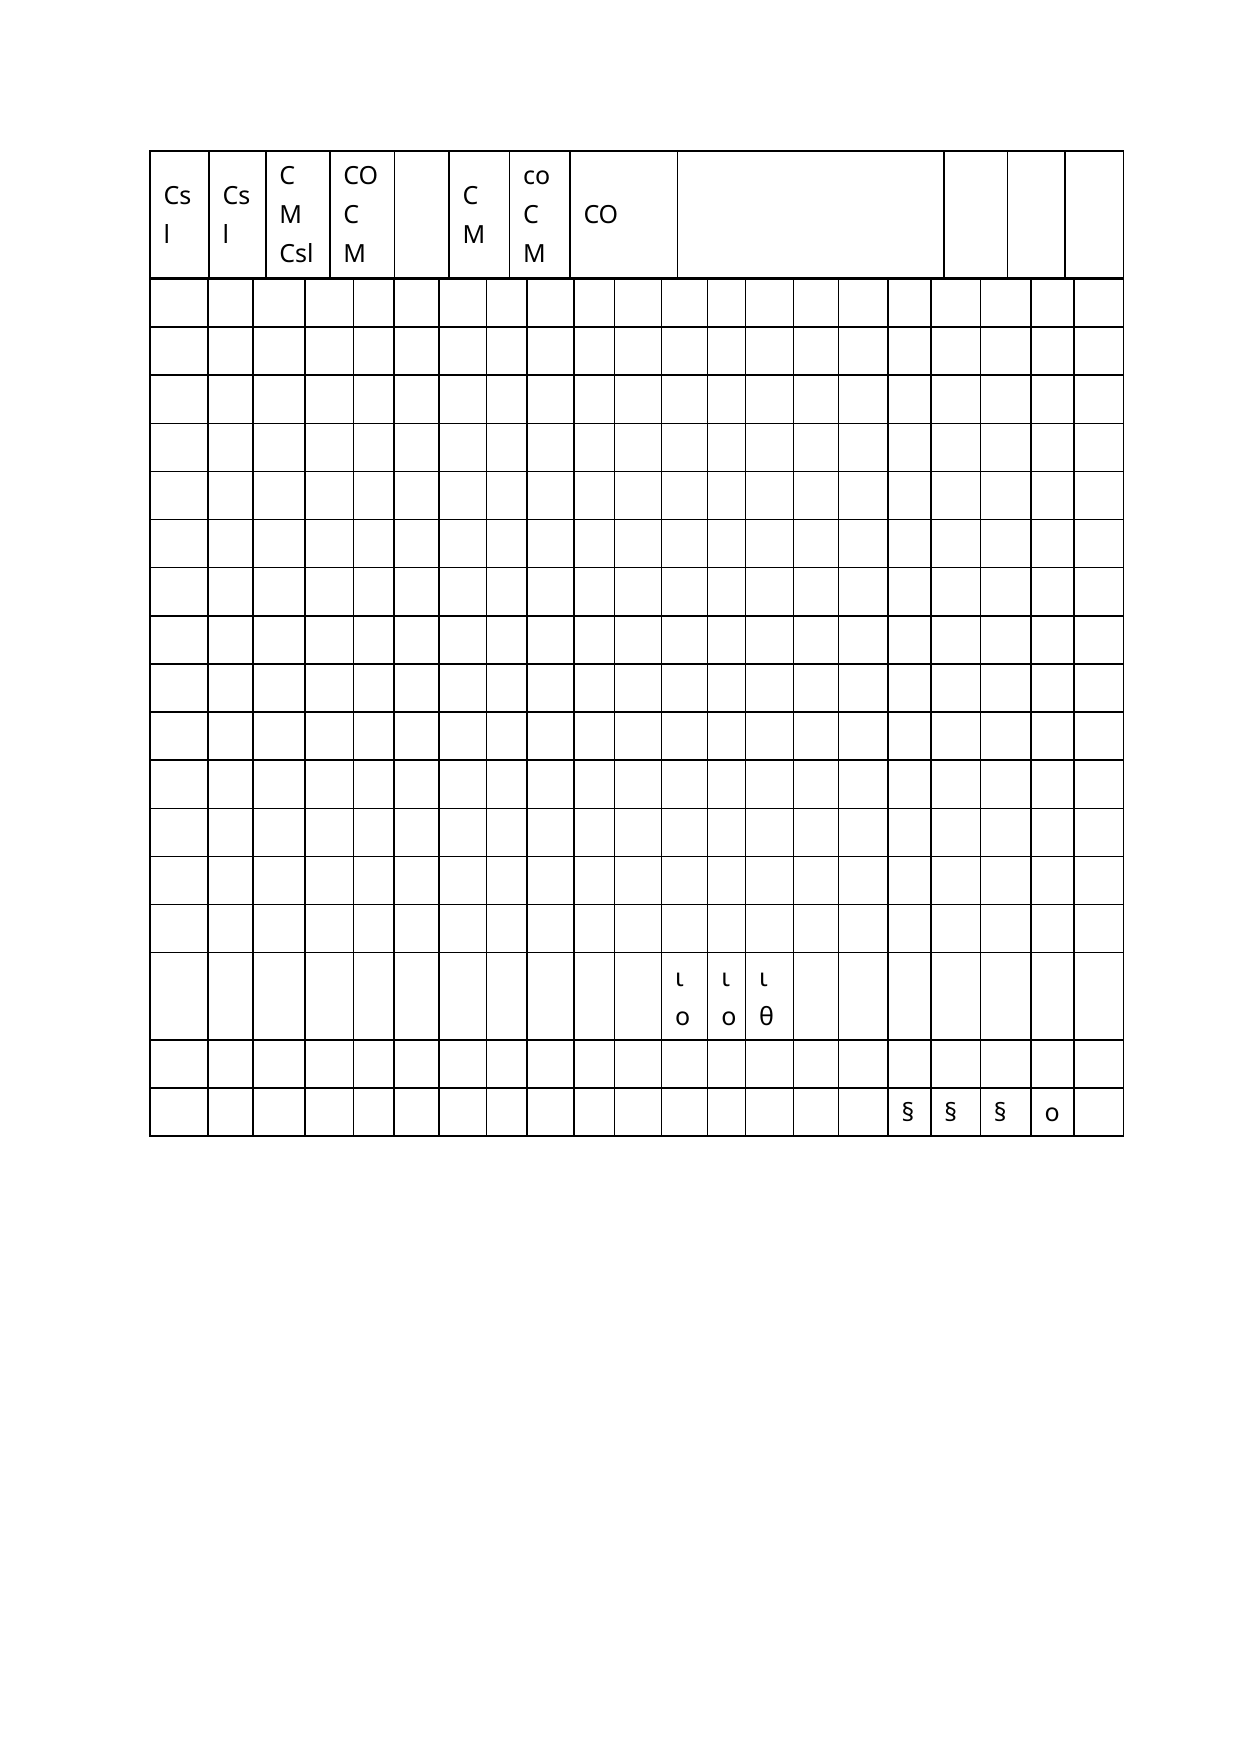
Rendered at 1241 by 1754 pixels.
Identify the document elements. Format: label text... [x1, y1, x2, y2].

table_cell [395, 568, 438, 615]
table_cell [839, 472, 887, 519]
table_cell [889, 376, 930, 422]
table_cell [889, 424, 930, 471]
table_cell [615, 520, 661, 567]
table_cell [151, 328, 207, 374]
table_header [354, 280, 393, 326]
table_cell [487, 424, 526, 471]
table_cell [615, 617, 661, 663]
table_cell [395, 761, 438, 807]
table_cell [708, 857, 745, 904]
table_cell [932, 617, 980, 663]
table_cell [1032, 568, 1073, 615]
table_header [440, 280, 486, 326]
table_cell [662, 617, 707, 663]
table_cell [1032, 665, 1073, 711]
table_cell [528, 713, 573, 759]
table_header [209, 280, 252, 326]
table_cell [440, 953, 486, 1039]
table_cell [662, 520, 707, 567]
table_cell § [981, 1089, 1030, 1135]
table_cell [1075, 809, 1123, 856]
table_cell [1032, 905, 1073, 952]
table_cell [615, 857, 661, 904]
table_cell [354, 713, 393, 759]
table_cell [306, 761, 353, 807]
table_cell [440, 424, 486, 471]
table_cell [678, 152, 943, 276]
table_cell [932, 424, 980, 471]
table_cell [1075, 1089, 1123, 1135]
table_cell [528, 953, 573, 1039]
table_cell [254, 905, 304, 952]
table_cell [209, 328, 252, 374]
table_cell [209, 761, 252, 807]
table_cell [1032, 328, 1073, 374]
table_cell [575, 376, 614, 422]
table_cell [254, 953, 304, 1039]
table_cell [306, 953, 353, 1039]
table_cell [440, 665, 486, 711]
table_cell [932, 761, 980, 807]
table_cell [1075, 617, 1123, 663]
table_cell [306, 809, 353, 856]
table_cell [794, 953, 838, 1039]
table_cell [151, 617, 207, 663]
table_cell CO CM [331, 152, 394, 276]
table_cell [487, 376, 526, 422]
table_cell [746, 857, 793, 904]
table_cell [354, 953, 393, 1039]
table_cell [440, 1089, 486, 1135]
table_cell [528, 472, 573, 519]
table_header [151, 280, 207, 326]
table_cell [794, 520, 838, 567]
table_cell [151, 424, 207, 471]
table_cell [306, 472, 353, 519]
table_cell Csl [210, 152, 265, 276]
table_cell [708, 713, 745, 759]
table_cell [151, 568, 207, 615]
table_cell [746, 568, 793, 615]
table_header [1075, 280, 1123, 326]
table_cell [839, 665, 887, 711]
table_cell [708, 1089, 745, 1135]
table_cell [1032, 857, 1073, 904]
table_cell [254, 328, 304, 374]
table_cell [615, 665, 661, 711]
table_cell [354, 1041, 393, 1087]
table_cell [981, 520, 1030, 567]
table_header [615, 280, 661, 326]
table_cell [151, 953, 207, 1039]
table_cell [354, 665, 393, 711]
table_cell [151, 713, 207, 759]
table_cell [708, 472, 745, 519]
table_cell [708, 568, 745, 615]
table_cell [932, 953, 980, 1039]
table_cell [575, 857, 614, 904]
table_cell [889, 857, 930, 904]
table_cell [209, 953, 252, 1039]
table_cell [662, 568, 707, 615]
table_cell [1008, 152, 1064, 276]
table_cell ο [1032, 1089, 1073, 1135]
table_cell [306, 520, 353, 567]
table_cell [932, 809, 980, 856]
table_header [1032, 280, 1073, 326]
table_cell [395, 472, 438, 519]
table_cell [440, 617, 486, 663]
table_cell [839, 376, 887, 422]
table_cell [209, 568, 252, 615]
table_header [254, 280, 304, 326]
table_cell [354, 376, 393, 422]
table_cell [839, 617, 887, 663]
table_cell [354, 1089, 393, 1135]
table_cell [708, 905, 745, 952]
table_cell [528, 376, 573, 422]
table_cell [708, 617, 745, 663]
table_cell [662, 857, 707, 904]
table_cell [708, 809, 745, 856]
table_cell [615, 761, 661, 807]
table_header [575, 280, 614, 326]
table_cell [708, 376, 745, 422]
table_cell [575, 520, 614, 567]
table_cell [528, 905, 573, 952]
table_cell [794, 905, 838, 952]
table_cell [575, 905, 614, 952]
table_cell [1066, 152, 1123, 276]
table_cell [615, 376, 661, 422]
table_cell [794, 857, 838, 904]
table_cell [354, 809, 393, 856]
table_cell [151, 520, 207, 567]
table_cell [889, 617, 930, 663]
table_cell [395, 328, 438, 374]
table_cell [746, 665, 793, 711]
table_cell [746, 520, 793, 567]
table_cell [395, 953, 438, 1039]
table_cell [708, 761, 745, 807]
table_cell [354, 472, 393, 519]
table_cell [575, 328, 614, 374]
table_header [395, 280, 438, 326]
table_cell [528, 1041, 573, 1087]
table_cell [254, 857, 304, 904]
table_cell [254, 1089, 304, 1135]
table_cell [306, 665, 353, 711]
table_cell CM Csl [267, 152, 329, 276]
table_cell [487, 568, 526, 615]
table_cell [932, 568, 980, 615]
table_cell [794, 376, 838, 422]
table_header [306, 280, 353, 326]
table_header [487, 280, 526, 326]
table_cell [1075, 761, 1123, 807]
table_cell [575, 424, 614, 471]
table_cell [306, 568, 353, 615]
table_cell [981, 665, 1030, 711]
table_cell [487, 1089, 526, 1135]
table_cell [575, 1089, 614, 1135]
table_cell [615, 809, 661, 856]
table_cell [306, 424, 353, 471]
table_cell [1075, 665, 1123, 711]
table_cell ιθ [746, 953, 793, 1039]
table_cell [528, 328, 573, 374]
table_cell [1032, 520, 1073, 567]
table_cell [746, 472, 793, 519]
table_cell [662, 328, 707, 374]
table_cell [839, 424, 887, 471]
table_cell [209, 424, 252, 471]
table_cell [932, 905, 980, 952]
table_cell [395, 857, 438, 904]
table_cell [575, 665, 614, 711]
table_cell [354, 857, 393, 904]
table_cell [1032, 713, 1073, 759]
table_cell [528, 568, 573, 615]
table_header [528, 280, 573, 326]
table_cell [746, 713, 793, 759]
table_cell [440, 520, 486, 567]
table_cell [306, 857, 353, 904]
table_cell [1032, 761, 1073, 807]
table_cell [839, 953, 887, 1039]
table_cell [889, 568, 930, 615]
table_cell [575, 472, 614, 519]
table_cell [746, 809, 793, 856]
table_cell ιο [662, 953, 707, 1039]
table_cell [794, 472, 838, 519]
table_cell [440, 568, 486, 615]
table_cell [151, 761, 207, 807]
table_cell [440, 809, 486, 856]
table_cell [839, 905, 887, 952]
table_cell [487, 713, 526, 759]
table_cell [615, 1089, 661, 1135]
table_cell [440, 328, 486, 374]
table_cell [981, 857, 1030, 904]
table_cell [395, 1041, 438, 1087]
table_cell [254, 568, 304, 615]
table_cell [440, 761, 486, 807]
table_cell [1032, 953, 1073, 1039]
table_cell [487, 1041, 526, 1087]
table_cell [662, 809, 707, 856]
table_cell [487, 472, 526, 519]
table_cell [1032, 809, 1073, 856]
table_cell [440, 905, 486, 952]
table_cell [254, 472, 304, 519]
table_cell [615, 328, 661, 374]
table_cell [528, 520, 573, 567]
table_cell [575, 617, 614, 663]
table_cell [794, 713, 838, 759]
table_cell [354, 617, 393, 663]
table_cell [209, 713, 252, 759]
table_cell [794, 424, 838, 471]
table_cell [615, 472, 661, 519]
table_cell [209, 1041, 252, 1087]
table_cell [615, 568, 661, 615]
table_cell [1075, 1041, 1123, 1087]
table_cell [440, 857, 486, 904]
table_cell [151, 472, 207, 519]
table_cell [395, 424, 438, 471]
table_cell [306, 376, 353, 422]
table_cell [440, 472, 486, 519]
table_cell [746, 761, 793, 807]
table_cell [1075, 376, 1123, 422]
table_cell [395, 713, 438, 759]
table_cell [1075, 713, 1123, 759]
table_cell [209, 617, 252, 663]
table_cell [487, 857, 526, 904]
table_cell CM [450, 152, 509, 276]
table_cell [889, 905, 930, 952]
table_cell [209, 520, 252, 567]
table_cell [254, 761, 304, 807]
table_cell [981, 376, 1030, 422]
table_cell Csl [151, 152, 208, 276]
table_cell [575, 809, 614, 856]
table_cell [932, 520, 980, 567]
table_cell [794, 617, 838, 663]
table_cell [1075, 953, 1123, 1039]
table_cell [528, 1089, 573, 1135]
table_cell [746, 328, 793, 374]
table_cell ιο [708, 953, 745, 1039]
table_cell § [889, 1089, 930, 1135]
table_cell [839, 1089, 887, 1135]
table_cell [794, 1041, 838, 1087]
table_cell [487, 761, 526, 807]
table_cell [1075, 520, 1123, 567]
table_cell [354, 568, 393, 615]
table_cell [575, 953, 614, 1039]
table_cell [839, 328, 887, 374]
table_cell [254, 713, 304, 759]
table_cell [839, 761, 887, 807]
table_cell [839, 809, 887, 856]
table_cell [354, 905, 393, 952]
table_cell [395, 665, 438, 711]
table_cell [839, 568, 887, 615]
table_cell [254, 617, 304, 663]
table_cell [615, 424, 661, 471]
table_cell [395, 520, 438, 567]
table_cell [575, 713, 614, 759]
table_cell [932, 857, 980, 904]
table_cell [932, 713, 980, 759]
table_cell [528, 665, 573, 711]
table_cell [487, 328, 526, 374]
table_cell [662, 1041, 707, 1087]
table_header [981, 280, 1030, 326]
table_cell [889, 1041, 930, 1087]
table_cell [889, 713, 930, 759]
table_cell [708, 424, 745, 471]
table_cell [1032, 376, 1073, 422]
table_cell [1032, 617, 1073, 663]
table_cell [794, 809, 838, 856]
table_cell [746, 1089, 793, 1135]
table_cell [839, 520, 887, 567]
table_cell [306, 713, 353, 759]
table_header [746, 280, 793, 326]
table_cell [932, 328, 980, 374]
table_cell [306, 328, 353, 374]
table_cell [395, 376, 438, 422]
table_cell [945, 152, 1007, 276]
table_cell [151, 376, 207, 422]
table_cell [1075, 328, 1123, 374]
table_cell [708, 328, 745, 374]
table_cell [487, 665, 526, 711]
table_cell [794, 761, 838, 807]
table_cell [354, 520, 393, 567]
table_header [839, 280, 887, 326]
table_cell [746, 376, 793, 422]
table_cell [528, 424, 573, 471]
table_cell [981, 713, 1030, 759]
table_cell [306, 1089, 353, 1135]
table_cell [254, 665, 304, 711]
table_cell [1032, 424, 1073, 471]
table_cell [981, 809, 1030, 856]
table_cell [575, 1041, 614, 1087]
table_cell [254, 1041, 304, 1087]
table_cell [528, 809, 573, 856]
table_header [932, 280, 980, 326]
table_cell [889, 665, 930, 711]
table_cell [932, 376, 980, 422]
table_cell [395, 152, 448, 276]
table_cell [662, 424, 707, 471]
table_cell [1032, 1041, 1073, 1087]
table_cell [662, 713, 707, 759]
table_cell [746, 1041, 793, 1087]
table_cell [395, 809, 438, 856]
table_cell [306, 617, 353, 663]
table_cell [708, 665, 745, 711]
table_cell [981, 953, 1030, 1039]
table_cell [746, 617, 793, 663]
table_cell [615, 1041, 661, 1087]
table_cell [889, 953, 930, 1039]
table_cell [209, 472, 252, 519]
table_cell [981, 328, 1030, 374]
table_cell [440, 713, 486, 759]
table_cell [746, 905, 793, 952]
table_cell [889, 809, 930, 856]
table_cell [662, 665, 707, 711]
table_cell [932, 472, 980, 519]
table_cell [662, 376, 707, 422]
table_cell [395, 1089, 438, 1135]
table_cell [839, 857, 887, 904]
table_cell [306, 905, 353, 952]
table_cell [1075, 568, 1123, 615]
table_cell [209, 1089, 252, 1135]
table_cell [794, 568, 838, 615]
table_cell § [932, 1089, 980, 1135]
table_cell [209, 905, 252, 952]
table_cell [708, 1041, 745, 1087]
table_cell [746, 424, 793, 471]
table_cell [981, 1041, 1030, 1087]
table_cell [354, 761, 393, 807]
table_cell [209, 665, 252, 711]
table_cell [151, 809, 207, 856]
table_cell [615, 953, 661, 1039]
table_cell [395, 905, 438, 952]
table_header [889, 280, 930, 326]
table_cell [575, 761, 614, 807]
table_cell [209, 809, 252, 856]
table_cell [889, 520, 930, 567]
table_cell [354, 424, 393, 471]
table_cell [487, 809, 526, 856]
table_cell [395, 617, 438, 663]
table_header [662, 280, 707, 326]
table_cell [254, 424, 304, 471]
table_cell [662, 905, 707, 952]
table_cell [254, 809, 304, 856]
table_cell [1075, 424, 1123, 471]
table_cell [254, 376, 304, 422]
table_cell [487, 953, 526, 1039]
table_cell [981, 905, 1030, 952]
table_cell CO [571, 152, 677, 276]
table_cell [932, 665, 980, 711]
table_header [794, 280, 838, 326]
table_cell [1075, 905, 1123, 952]
table_cell [528, 857, 573, 904]
table_cell [151, 1089, 207, 1135]
table_cell [662, 1089, 707, 1135]
table_cell [209, 857, 252, 904]
table_cell [1075, 472, 1123, 519]
table_cell [151, 1041, 207, 1087]
table_cell [209, 376, 252, 422]
table_cell [528, 761, 573, 807]
table_cell [662, 472, 707, 519]
table_cell [981, 472, 1030, 519]
table_cell [839, 713, 887, 759]
table_cell [889, 761, 930, 807]
table_cell [1032, 472, 1073, 519]
table_cell [615, 713, 661, 759]
table_cell [981, 424, 1030, 471]
table_cell [354, 328, 393, 374]
table_cell [932, 1041, 980, 1087]
table_cell [981, 761, 1030, 807]
table_cell [440, 376, 486, 422]
table_cell [981, 617, 1030, 663]
table_cell [487, 617, 526, 663]
table_cell [487, 520, 526, 567]
table_cell [662, 761, 707, 807]
table_cell [839, 1041, 887, 1087]
table_cell [981, 568, 1030, 615]
table_cell [794, 665, 838, 711]
table_cell [151, 665, 207, 711]
table_cell [1075, 857, 1123, 904]
table_cell [487, 905, 526, 952]
table_cell co CM [510, 152, 569, 276]
table_cell [528, 617, 573, 663]
table_cell [440, 1041, 486, 1087]
table_header [708, 280, 745, 326]
table_cell [575, 568, 614, 615]
table_cell [306, 1041, 353, 1087]
table_cell [794, 1089, 838, 1135]
table_cell [151, 857, 207, 904]
table_cell [889, 472, 930, 519]
table_cell [708, 520, 745, 567]
table_cell [151, 905, 207, 952]
table_cell [794, 328, 838, 374]
table_cell [254, 520, 304, 567]
table_cell [615, 905, 661, 952]
table_cell [889, 328, 930, 374]
